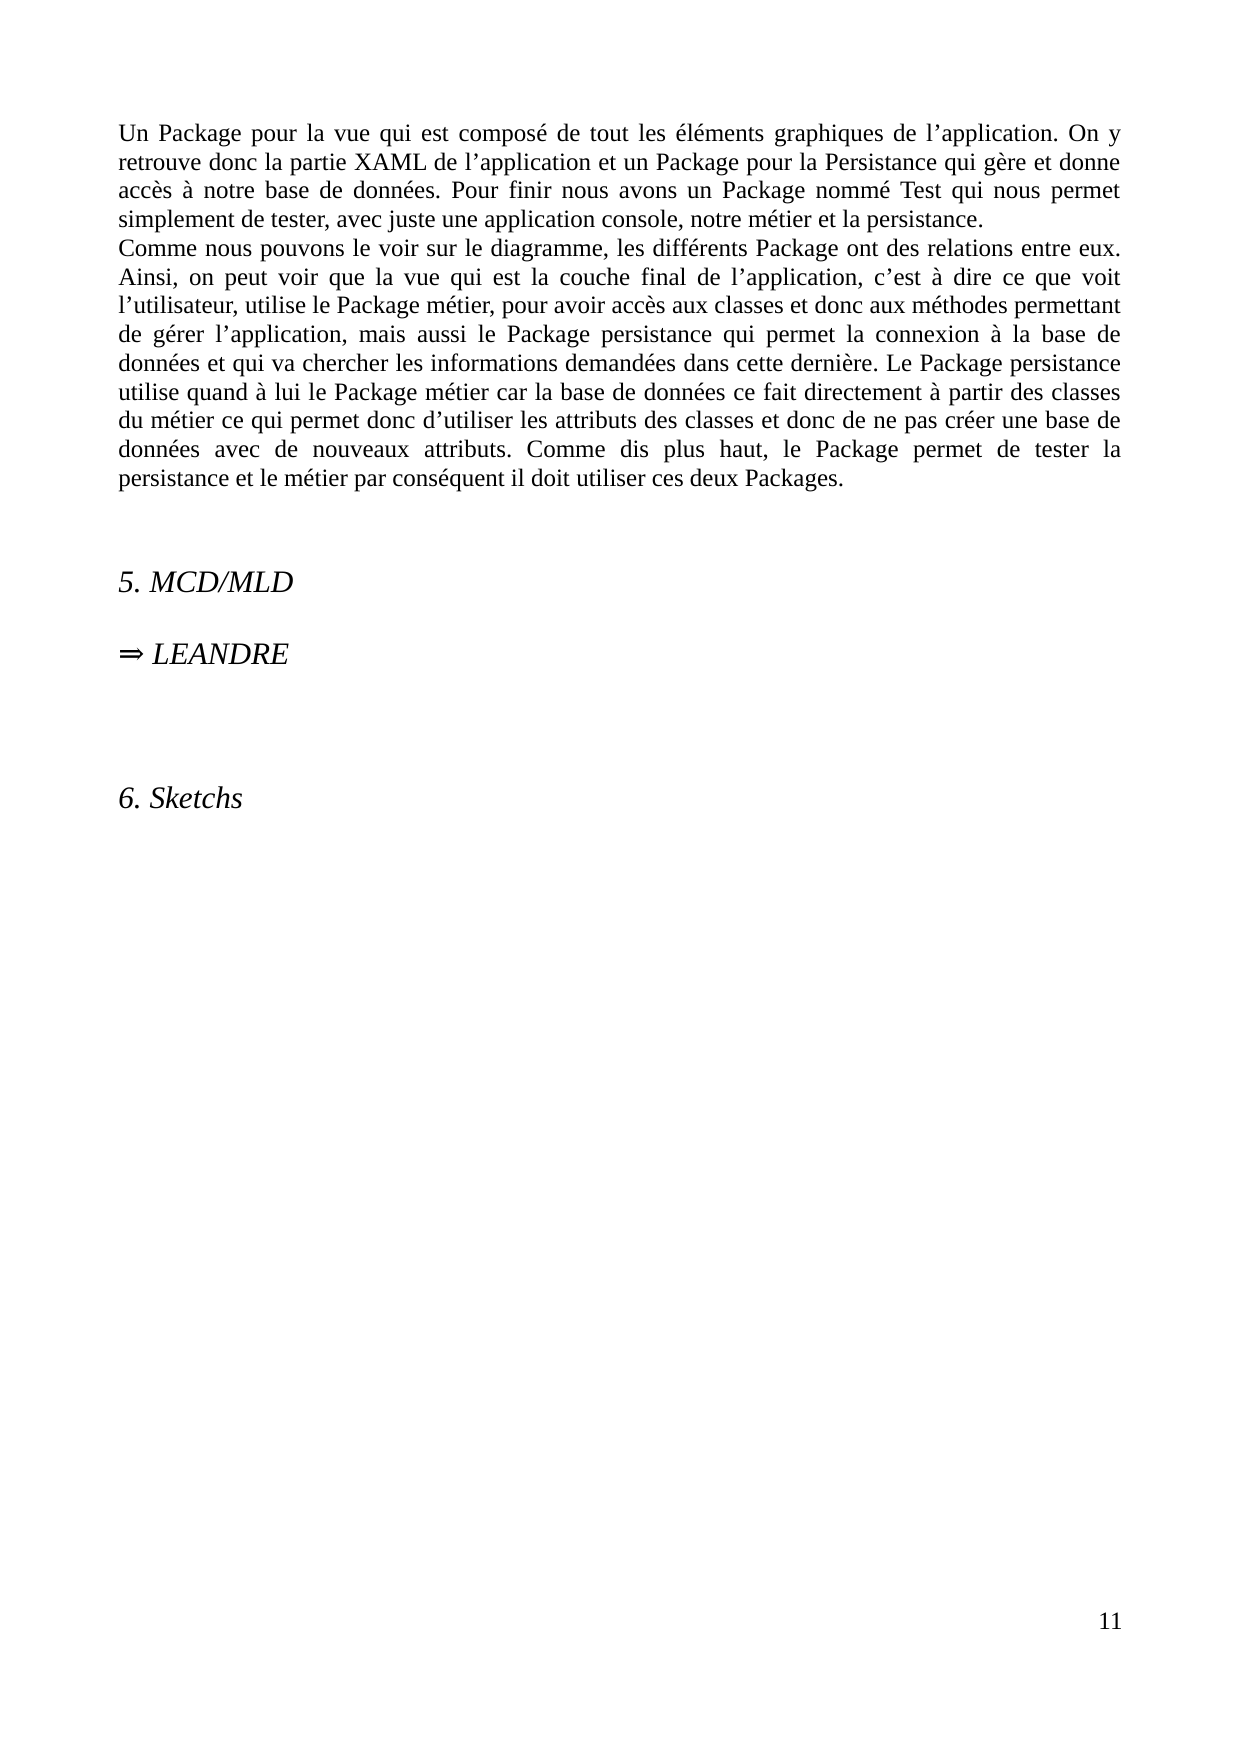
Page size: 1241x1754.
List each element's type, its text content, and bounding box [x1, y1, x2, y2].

text Comme nous pouvons le voir sur le diagramme, les différents Package ont des relations entre eux. Ainsi, on peut voir que la vue qui est la couche final de l’application, c’est à dire ce que voit l’utilisateur, utilise le Package métier, pour avoir accès aux classes et donc aux méthodes permettant de gérer l’application, mais aussi le Package persistance qui permet la connexion à la base de données et qui va chercher les informations demandées dans cette dernière. Le Package persistance utilise quand à lui le Package métier car la base de données ce fait directement à partir des classes du métier ce qui permet donc d’utiliser les attributs des classes et donc de ne pas créer une base de données avec de nouveaux attributs. Comme dis plus haut, le Package permet de tester la persistance et le métier par conséquent il doit utiliser ces deux Packages. [118, 233, 1122, 492]
text ⇒ LEANDRE [118, 636, 1122, 672]
text 5. MCD/MLD [118, 564, 1122, 600]
text Un Package pour la vue qui est composé de tout les éléments graphiques de l’application. On y retrouve donc la partie XAML de l’application et un Package pour la Persistance qui gère et donne accès à notre base de données. Pour finir nous avons un Package nommé Test qui nous permet simplement de tester, avec juste une application console, notre métier et la persistance. [118, 118, 1122, 233]
text 6. Sketchs [118, 779, 1122, 815]
